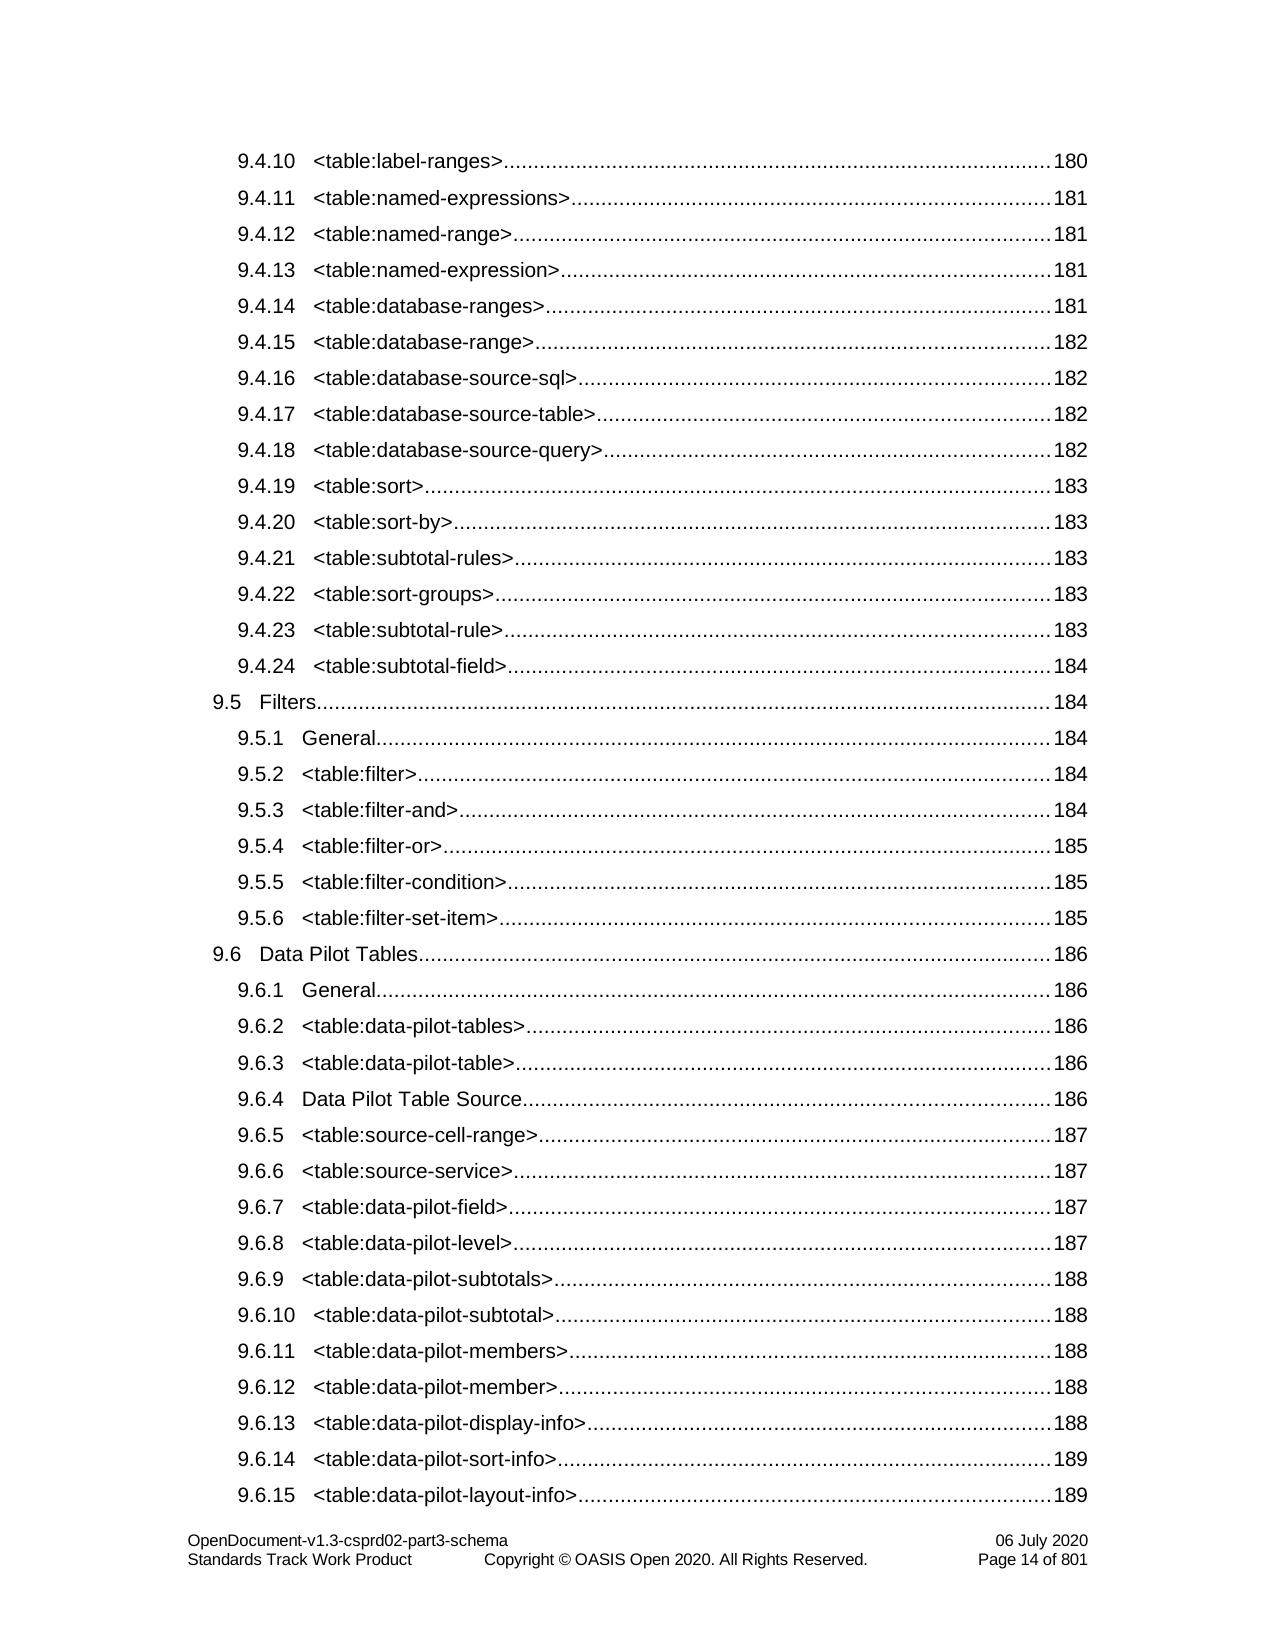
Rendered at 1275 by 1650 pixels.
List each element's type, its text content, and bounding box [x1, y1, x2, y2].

text 9.4.22 <table:sort-groups> 183 [237, 582, 1088, 606]
text 9.6.3 <table:data-pilot-table> 186 [237, 1051, 1088, 1074]
text 9.5.4 <table:filter-or> 185 [237, 835, 1088, 858]
text 9.6.14 <table:data-pilot-sort-info> 189 [237, 1447, 1088, 1471]
text 9.6.15 <table:data-pilot-layout-info> 189 [237, 1483, 1088, 1507]
text 9.6.8 <table:data-pilot-level> 187 [237, 1231, 1088, 1255]
text 9.5.1 General 184 [237, 727, 1088, 750]
text 9.4.18 <table:database-source-query> 182 [237, 438, 1088, 462]
text 9.6.11 <table:data-pilot-members> 188 [237, 1339, 1088, 1363]
text 9.4.23 <table:subtotal-rule> 183 [237, 618, 1088, 642]
text 9.6.6 <table:source-service> 187 [237, 1159, 1088, 1183]
text 9.6.13 <table:data-pilot-display-info> 188 [237, 1411, 1088, 1435]
text 9.5.6 <table:filter-set-item> 185 [237, 907, 1088, 930]
text 9.6.10 <table:data-pilot-subtotal> 188 [237, 1303, 1088, 1327]
text 9.4.13 <table:named-expression> 181 [237, 258, 1088, 282]
text 9.4.20 <table:sort-by> 183 [237, 510, 1088, 534]
text 9.6.7 <table:data-pilot-field> 187 [237, 1195, 1088, 1219]
text 9.6.4 Data Pilot Table Source 186 [237, 1087, 1088, 1111]
text 9.6 Data Pilot Tables 186 [212, 943, 1088, 966]
text 9.4.16 <table:database-source-sql> 182 [237, 366, 1088, 390]
text 9.6.5 <table:source-cell-range> 187 [237, 1123, 1088, 1147]
text 9.5.3 <table:filter-and> 184 [237, 799, 1088, 822]
text 9.4.14 <table:database-ranges> 181 [237, 294, 1088, 318]
text 9.6.12 <table:data-pilot-member> 188 [237, 1375, 1088, 1399]
text 9.4.12 <table:named-range> 181 [237, 222, 1088, 246]
text 9.4.19 <table:sort> 183 [237, 474, 1088, 498]
text 9.6.1 General 186 [237, 979, 1088, 1002]
text 9.5 Filters 184 [212, 691, 1088, 714]
text 9.5.5 <table:filter-condition> 185 [237, 871, 1088, 894]
text 9.4.17 <table:database-source-table> 182 [237, 402, 1088, 426]
text 9.4.24 <table:subtotal-field> 184 [237, 654, 1088, 678]
text 9.6.2 <table:data-pilot-tables> 186 [237, 1015, 1088, 1038]
text 9.4.11 <table:named-expressions> 181 [237, 186, 1088, 209]
text 9.4.10 <table:label-ranges> 180 [237, 150, 1088, 173]
text 9.6.9 <table:data-pilot-subtotals> 188 [237, 1267, 1088, 1291]
text 9.4.21 <table:subtotal-rules> 183 [237, 546, 1088, 570]
text 9.4.15 <table:database-range> 182 [237, 330, 1088, 354]
text 9.5.2 <table:filter> 184 [237, 763, 1088, 786]
